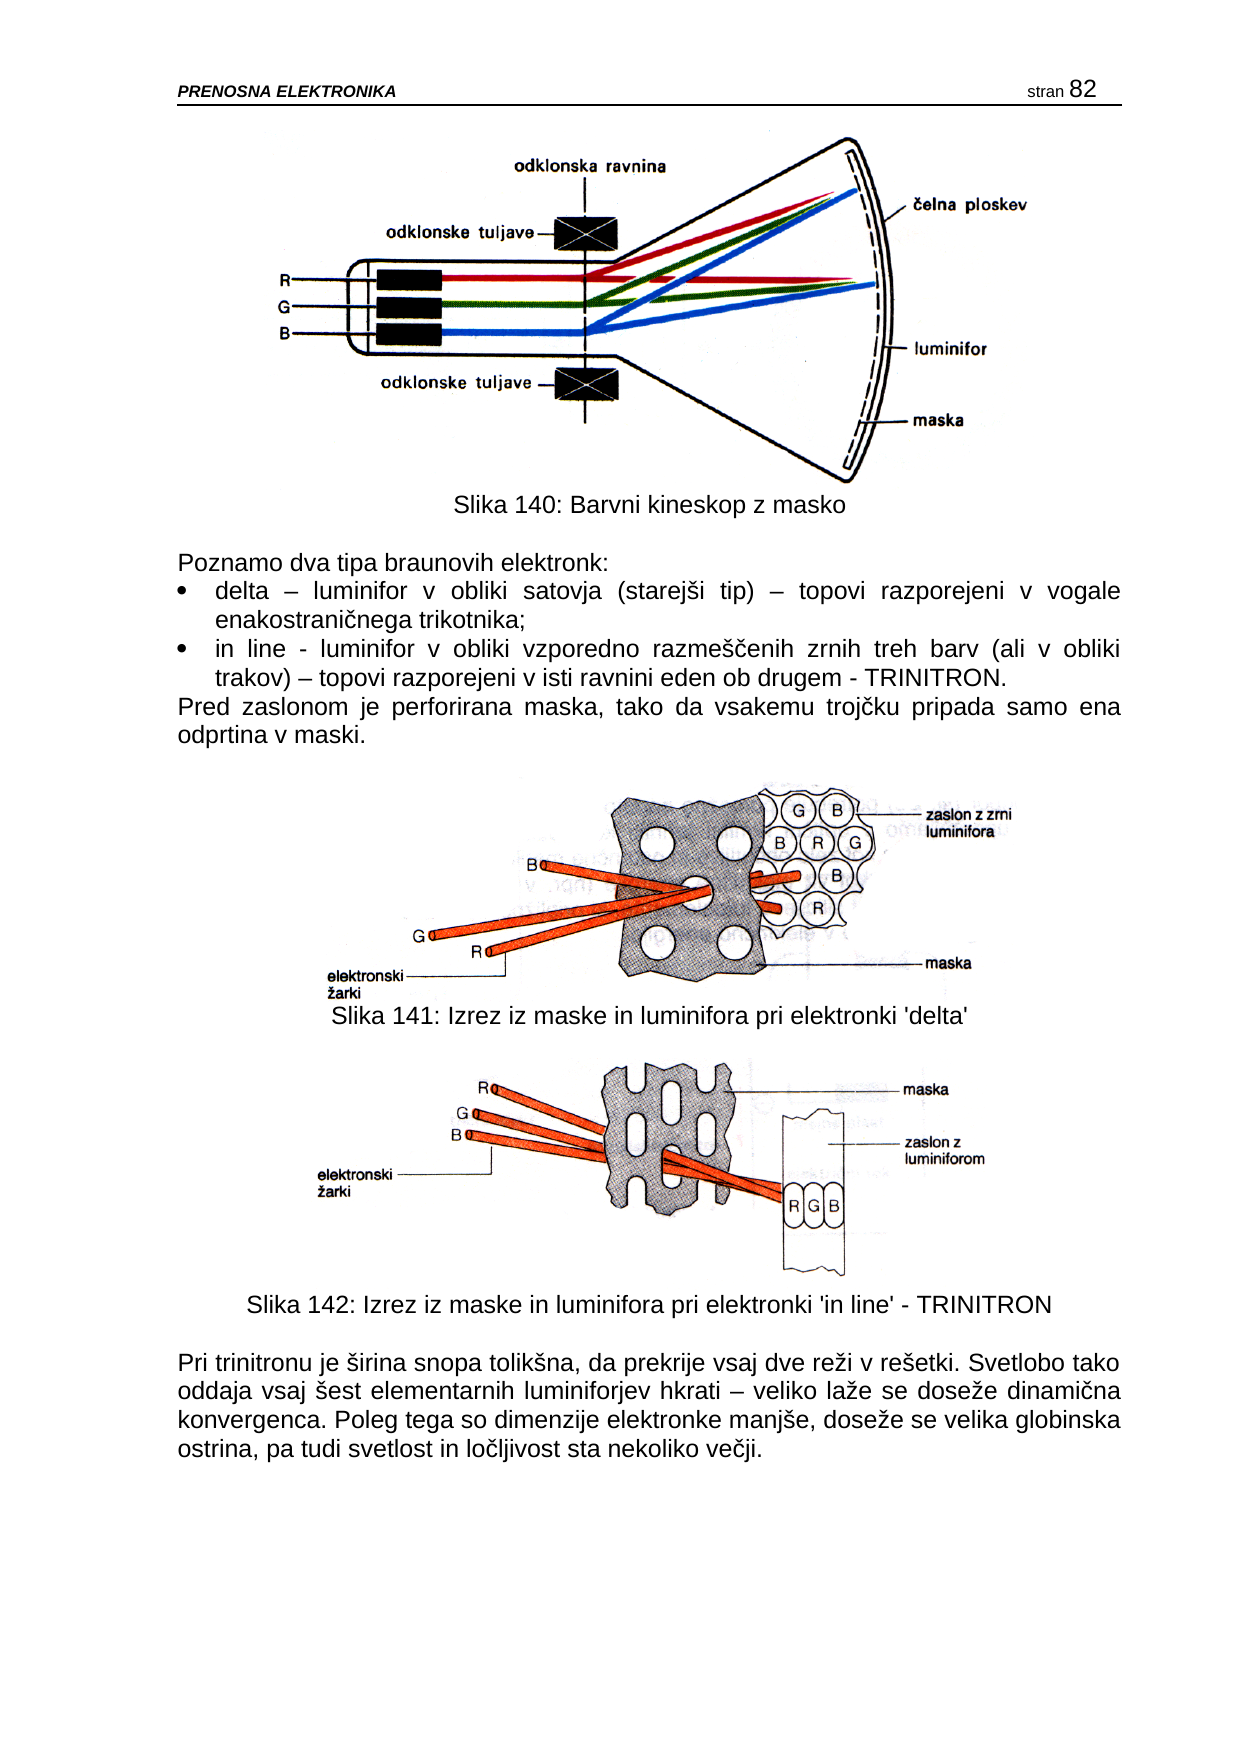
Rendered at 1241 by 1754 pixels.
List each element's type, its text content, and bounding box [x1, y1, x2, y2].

table_header [155, 1059, 310, 1290]
table_header [989, 1059, 1144, 1290]
table_cell Slika 142: Izrez iz maske in luminifora pri elektronki 'in line' - TRINITRON [155, 1290, 1144, 1319]
table_header [155, 778, 283, 1001]
table_cell Slika 140: Barvni kineskop z masko [170, 490, 1129, 519]
table_header [1035, 131, 1129, 490]
table_header [170, 131, 264, 490]
picture [283, 777, 1017, 1002]
table_cell Slika 141: Izrez iz maske in luminifora pri elektronki 'delta' [155, 1001, 1144, 1030]
text Pred zaslonom je perforirana maska, tako da vsakemu trojčku pripada samo ena odprtina v maski. [177, 691, 1122, 749]
table_header [1017, 778, 1144, 1001]
text Poznamo dva tipa braunovih elektronk: [177, 547, 1122, 576]
text Pri trinitronu je širina snopa tolikšna, da prekrije vsaj dve reži v rešetki. Svetlobo tako oddaja vsaj šest elementarnih luminiforjev hkrati – veliko laže se doseže dinamična konvergenca. Poleg tega so dimenzije elektronke manjše, doseže se velika globinska ostrina, pa tudi svetlost in ločljivost sta nekoliko večji. [177, 1347, 1122, 1462]
list in line - luminifor v obliki vzporedno razmeščenih zrnih treh barv (ali v obliki trakov) – topovi razporejeni v isti ravnini eden ob drugem - TRINITRON. [177, 634, 1122, 691]
list delta – luminifor v obliki satovja (starejši tip) – topovi razporejeni v vogale enakostraničnega trikotnika; [177, 576, 1122, 634]
picture [264, 130, 1035, 490]
